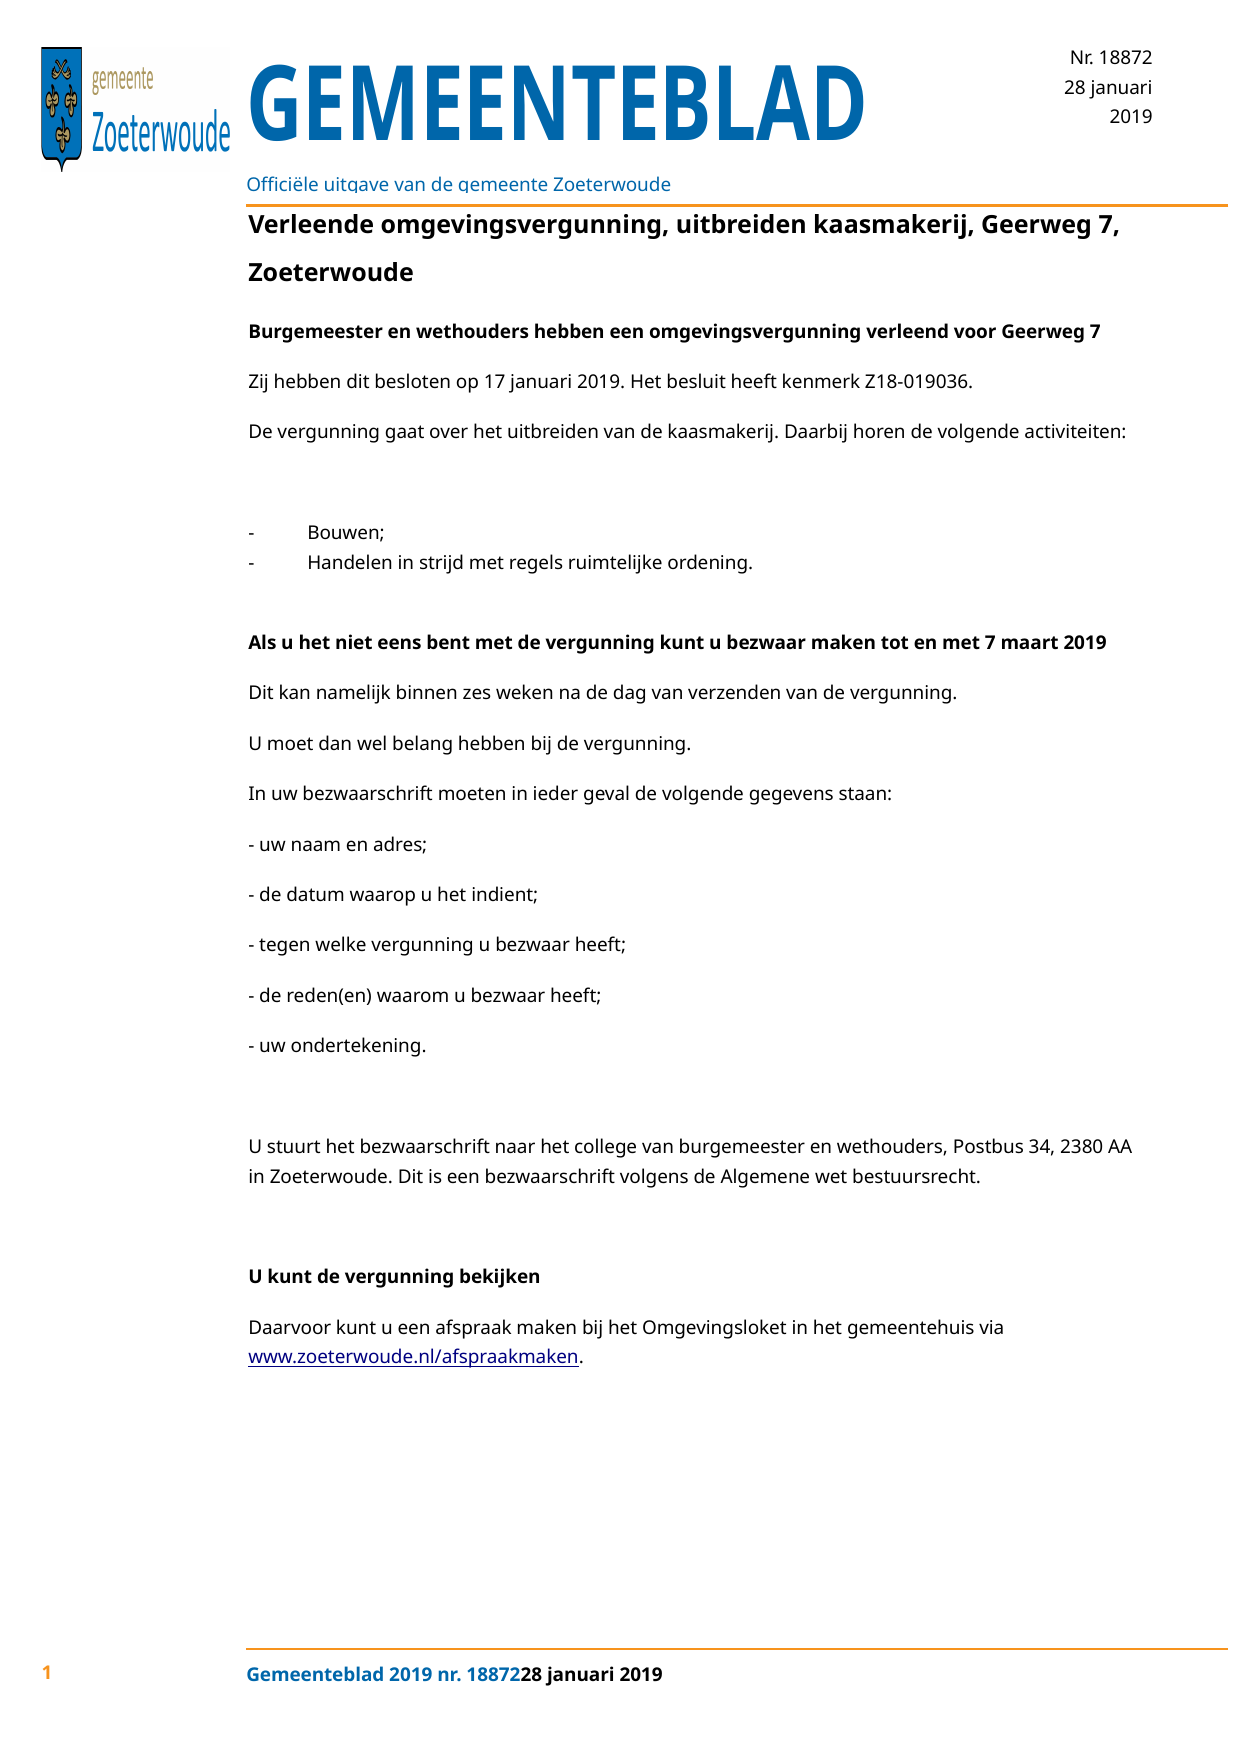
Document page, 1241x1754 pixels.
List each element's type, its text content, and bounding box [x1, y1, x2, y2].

text Zij hebben dit besloten op 17 januari 2019. Het besluit heeft kenmerk Z18-019036. [248, 368, 1152, 394]
text - uw ondertekening. [248, 1032, 1152, 1058]
text U moet dan wel belang hebben bij de vergunning. [248, 730, 1152, 756]
text Als u het niet eens bent met de vergunning kunt u bezwaar maken tot en met 7 maart 2019 [248, 629, 1152, 655]
list Bouwen; [248, 519, 1152, 545]
text De vergunning gaat over het uitbreiden van de kaasmakerij. Daarbij horen de volgende activiteiten: [248, 419, 1152, 444]
text - de reden(en) waarom u bezwaar heeft; [248, 982, 1152, 1008]
picture [41, 47, 231, 172]
text Burgemeester en wethouders hebben een omgevingsvergunning verleend voor Geerweg 7 [248, 318, 1152, 344]
text U stuurt het bezwaarschrift naar het college van burgemeester en wethouders, Postbus 34, 2380 AA in Zoeterwoude. Dit is een bezwaarschrift volgens de Algemene wet bestuursrecht. [248, 1133, 1152, 1189]
text Verleende omgevingsvergunning, uitbreiden kaasmakerij, Geerweg 7, Zoeterwoude [248, 207, 1152, 288]
text - tegen welke vergunning u bezwaar heeft; [248, 932, 1152, 957]
text Dit kan namelijk binnen zes weken na de dag van verzenden van de vergunning. [248, 679, 1152, 705]
text - uw naam en adres; [248, 831, 1152, 857]
text In uw bezwaarschrift moeten in ieder geval de volgende gegevens staan: [248, 780, 1152, 806]
text U kunt de vergunning bekijken [248, 1264, 1152, 1289]
text - de datum waarop u het indient; [248, 881, 1152, 907]
list Handelen in strijd met regels ruimtelijke ordening. [248, 549, 1152, 575]
text Daarvoor kunt u een afspraak maken bij het Omgevingsloket in het gemeentehuis via www.zoeterwoude.nl/afspraakmaken. [248, 1314, 1152, 1369]
